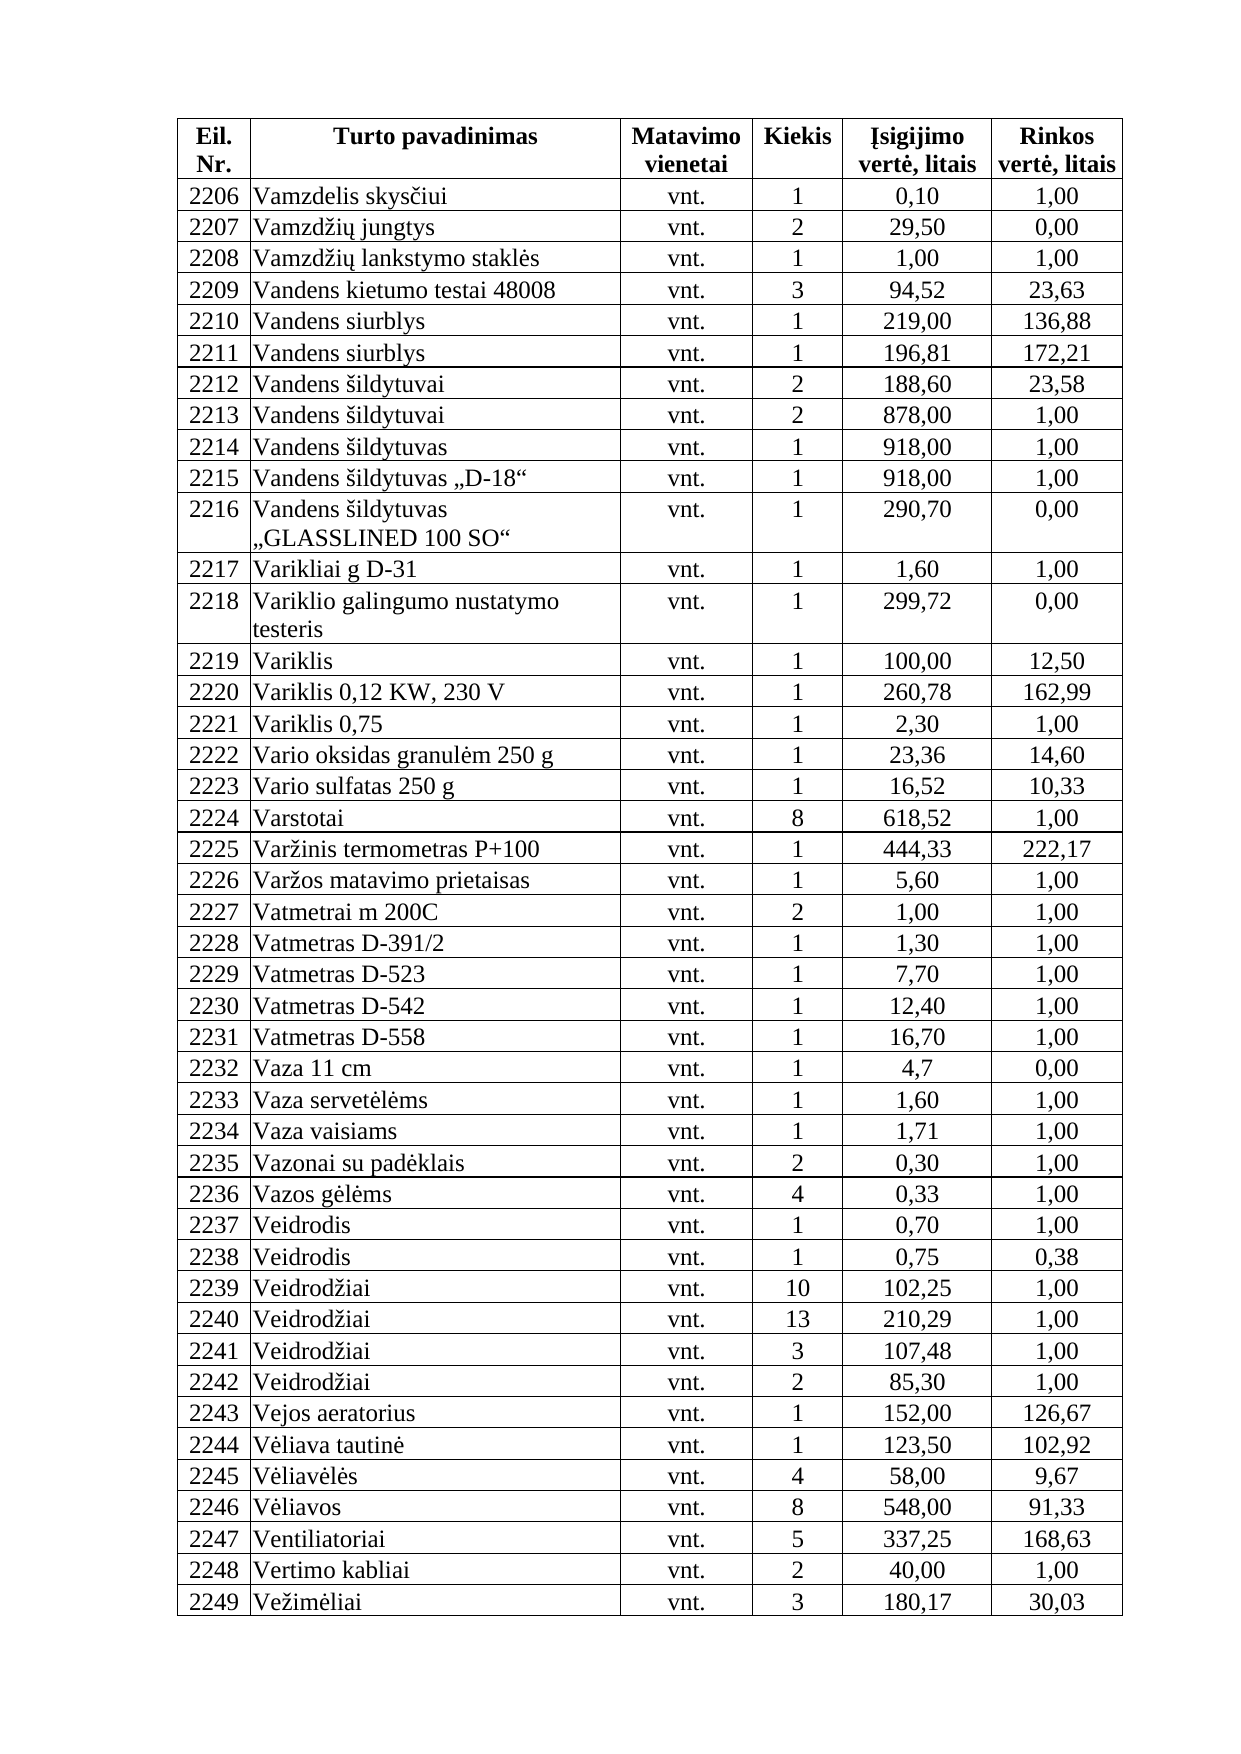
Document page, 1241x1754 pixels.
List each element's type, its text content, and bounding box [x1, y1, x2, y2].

table_cell 1 [753, 958, 842, 988]
table_cell vnt. [621, 895, 752, 926]
table_cell 85,30 [843, 1366, 991, 1396]
table_cell 1,00 [992, 1115, 1122, 1145]
table_cell 1 [753, 707, 842, 737]
table_cell 444,33 [843, 833, 991, 863]
table_cell vnt. [621, 676, 752, 706]
table_cell Varžos matavimo prietaisas [251, 864, 620, 894]
table_cell 1 [753, 1209, 842, 1239]
table_cell 23,36 [843, 739, 991, 769]
table_cell 1 [753, 989, 842, 1019]
table_cell 1 [753, 1083, 842, 1114]
table_cell 16,52 [843, 770, 991, 800]
table_cell 10 [753, 1271, 842, 1302]
table_cell 23,63 [992, 273, 1122, 304]
table_cell 1,71 [843, 1115, 991, 1145]
table_cell 1,00 [992, 430, 1122, 460]
table_cell 40,00 [843, 1554, 991, 1584]
table_cell vnt. [621, 368, 752, 398]
table_cell 337,25 [843, 1522, 991, 1553]
table_cell vnt. [621, 801, 752, 831]
table_cell 1,00 [992, 895, 1122, 926]
table_cell 219,00 [843, 305, 991, 335]
table_cell Veidrodžiai [251, 1271, 620, 1302]
table_cell 1 [753, 461, 842, 492]
table_cell 2224 [178, 801, 250, 831]
table_cell 58,00 [843, 1460, 991, 1490]
table_cell Vežimėliai [251, 1585, 620, 1615]
table_cell Vėliava tautinė [251, 1428, 620, 1458]
table_cell vnt. [621, 989, 752, 1019]
table_cell 1 [753, 305, 842, 335]
table_cell 188,60 [843, 368, 991, 398]
table_cell 100,00 [843, 644, 991, 675]
table_cell 2219 [178, 644, 250, 675]
table_header Eil. Nr. [178, 119, 250, 178]
table_cell 260,78 [843, 676, 991, 706]
table_cell 1 [753, 1397, 842, 1427]
table_cell 1,00 [992, 179, 1122, 209]
table_cell 1,00 [992, 1146, 1122, 1176]
table_cell Vazos gėlėms [251, 1178, 620, 1208]
table_cell Vaza servetėlėms [251, 1083, 620, 1114]
table_cell Vatmetras D-391/2 [251, 927, 620, 957]
table_cell 2220 [178, 676, 250, 706]
table_cell 2248 [178, 1554, 250, 1584]
table_cell 1 [753, 242, 842, 272]
table_cell vnt. [621, 399, 752, 429]
table_cell 2232 [178, 1052, 250, 1082]
table_cell Vandens šildytuvas „GLASSLINED 100 SO“ [251, 493, 620, 552]
table_cell 0,10 [843, 179, 991, 209]
table_cell 4,7 [843, 1052, 991, 1082]
table_cell 14,60 [992, 739, 1122, 769]
table_cell 1,00 [992, 461, 1122, 492]
table_cell 0,30 [843, 1146, 991, 1176]
table_cell 2 [753, 211, 842, 241]
table_cell vnt. [621, 1428, 752, 1458]
table_cell Variklio galingumo nustatymo testeris [251, 584, 620, 643]
table_cell 0,00 [992, 584, 1122, 643]
table_cell 7,70 [843, 958, 991, 988]
table_cell 2237 [178, 1209, 250, 1239]
table_cell Vaza 11 cm [251, 1052, 620, 1082]
table_cell vnt. [621, 242, 752, 272]
table_cell 0,70 [843, 1209, 991, 1239]
table_header Rinkos vertė, litais [992, 119, 1122, 178]
table_cell 2 [753, 368, 842, 398]
table_cell Varžinis termometras P+100 [251, 833, 620, 863]
table_cell Vėliavėlės [251, 1460, 620, 1490]
table_cell vnt. [621, 1460, 752, 1490]
table_cell 94,52 [843, 273, 991, 304]
table_cell vnt. [621, 1491, 752, 1521]
table_cell 1,00 [992, 1271, 1122, 1302]
table_cell 2212 [178, 368, 250, 398]
table_cell 0,00 [992, 493, 1122, 552]
table_cell 136,88 [992, 305, 1122, 335]
table_cell 1,00 [992, 1178, 1122, 1208]
table_cell 2215 [178, 461, 250, 492]
table_cell 2206 [178, 179, 250, 209]
table_cell 1 [753, 553, 842, 583]
table_cell vnt. [621, 1303, 752, 1333]
table_cell Veidrodis [251, 1209, 620, 1239]
table_cell 23,58 [992, 368, 1122, 398]
table_cell 1 [753, 927, 842, 957]
table_cell 2247 [178, 1522, 250, 1553]
table_cell 1 [753, 1115, 842, 1145]
table_cell 8 [753, 801, 842, 831]
table_cell vnt. [621, 1522, 752, 1553]
table_cell 2242 [178, 1366, 250, 1396]
table_cell 0,75 [843, 1240, 991, 1270]
table_cell vnt. [621, 1209, 752, 1239]
table_cell vnt. [621, 958, 752, 988]
table_cell Veidrodžiai [251, 1334, 620, 1364]
table_cell 2218 [178, 584, 250, 643]
table_cell 3 [753, 1334, 842, 1364]
table_cell 9,67 [992, 1460, 1122, 1490]
table_cell Variklis [251, 644, 620, 675]
table_cell 918,00 [843, 430, 991, 460]
table_cell Vandens šildytuvas „D-18“ [251, 461, 620, 492]
table_cell 2208 [178, 242, 250, 272]
table_cell 1 [753, 864, 842, 894]
table_cell 2228 [178, 927, 250, 957]
table_cell 1 [753, 644, 842, 675]
table_cell 1,00 [992, 1083, 1122, 1114]
table_cell vnt. [621, 336, 752, 366]
table_cell 5 [753, 1522, 842, 1553]
table_cell 2231 [178, 1021, 250, 1051]
table_cell 107,48 [843, 1334, 991, 1364]
table_cell 2221 [178, 707, 250, 737]
table_cell 290,70 [843, 493, 991, 552]
table_cell Vandens kietumo testai 48008 [251, 273, 620, 304]
table_cell 168,63 [992, 1522, 1122, 1553]
table_cell 1,30 [843, 927, 991, 957]
table_cell Vamzdelis skysčiui [251, 179, 620, 209]
table_cell vnt. [621, 305, 752, 335]
table_cell Vazonai su padėklais [251, 1146, 620, 1176]
table_cell Veidrodis [251, 1240, 620, 1270]
table_cell 1,00 [992, 1303, 1122, 1333]
table_cell 4 [753, 1460, 842, 1490]
table_cell 3 [753, 273, 842, 304]
table_cell 4 [753, 1178, 842, 1208]
table_cell 162,99 [992, 676, 1122, 706]
table_cell Vatmetrai m 200C [251, 895, 620, 926]
table_cell 2214 [178, 430, 250, 460]
table_cell 2222 [178, 739, 250, 769]
table_cell vnt. [621, 927, 752, 957]
table_cell 2 [753, 895, 842, 926]
table_cell 2226 [178, 864, 250, 894]
table_cell 2233 [178, 1083, 250, 1114]
table_cell 2249 [178, 1585, 250, 1615]
table_cell vnt. [621, 833, 752, 863]
table_cell 126,67 [992, 1397, 1122, 1427]
table_cell Varstotai [251, 801, 620, 831]
table_cell Vėliavos [251, 1491, 620, 1521]
table_cell 1,00 [992, 1021, 1122, 1051]
table_cell 1,00 [843, 895, 991, 926]
table_cell 2225 [178, 833, 250, 863]
table_cell 1 [753, 336, 842, 366]
table_header Kiekis [753, 119, 842, 178]
table_cell 0,00 [992, 211, 1122, 241]
table_cell vnt. [621, 1178, 752, 1208]
table_cell vnt. [621, 430, 752, 460]
table_cell vnt. [621, 461, 752, 492]
table_cell Vejos aeratorius [251, 1397, 620, 1427]
table_cell 1,00 [992, 801, 1122, 831]
table_cell 1 [753, 430, 842, 460]
table_cell vnt. [621, 1554, 752, 1584]
table_cell vnt. [621, 179, 752, 209]
table_cell 1 [753, 179, 842, 209]
table_cell 12,40 [843, 989, 991, 1019]
table_cell 1,00 [992, 1554, 1122, 1584]
table_cell 2,30 [843, 707, 991, 737]
table_cell 1,00 [843, 242, 991, 272]
table_cell 0,33 [843, 1178, 991, 1208]
table_cell 196,81 [843, 336, 991, 366]
table_cell 2 [753, 399, 842, 429]
table_cell 2230 [178, 989, 250, 1019]
table_cell 1 [753, 493, 842, 552]
table_cell 878,00 [843, 399, 991, 429]
table_cell vnt. [621, 1021, 752, 1051]
table_cell 2229 [178, 958, 250, 988]
table_cell 1,00 [992, 707, 1122, 737]
table_cell 2240 [178, 1303, 250, 1333]
table_cell vnt. [621, 493, 752, 552]
table_cell Vandens šildytuvai [251, 399, 620, 429]
table_cell Vertimo kabliai [251, 1554, 620, 1584]
table_cell 2216 [178, 493, 250, 552]
table_cell 1,00 [992, 1366, 1122, 1396]
table_cell 2213 [178, 399, 250, 429]
table_cell 2241 [178, 1334, 250, 1364]
table_cell 1,00 [992, 399, 1122, 429]
table_cell vnt. [621, 1115, 752, 1145]
table_cell 102,92 [992, 1428, 1122, 1458]
table_cell vnt. [621, 739, 752, 769]
table_cell 30,03 [992, 1585, 1122, 1615]
table_cell 1,00 [992, 1209, 1122, 1239]
table_cell 3 [753, 1585, 842, 1615]
table_cell 299,72 [843, 584, 991, 643]
table_cell 172,21 [992, 336, 1122, 366]
table_cell vnt. [621, 1146, 752, 1176]
table_cell 1 [753, 770, 842, 800]
table_cell Variklis 0,75 [251, 707, 620, 737]
table_cell 102,25 [843, 1271, 991, 1302]
table_cell 210,29 [843, 1303, 991, 1333]
table_cell Vario oksidas granulėm 250 g [251, 739, 620, 769]
table_cell vnt. [621, 707, 752, 737]
table_cell 1 [753, 1021, 842, 1051]
table_cell 1,60 [843, 553, 991, 583]
table_cell 1 [753, 833, 842, 863]
table_cell Variklis 0,12 KW, 230 V [251, 676, 620, 706]
table_cell 2245 [178, 1460, 250, 1490]
table_cell vnt. [621, 584, 752, 643]
table_cell 2227 [178, 895, 250, 926]
table_cell 2236 [178, 1178, 250, 1208]
table_cell vnt. [621, 1334, 752, 1364]
table_cell vnt. [621, 1083, 752, 1114]
table_cell 123,50 [843, 1428, 991, 1458]
table_cell 1,00 [992, 242, 1122, 272]
table_cell 1,00 [992, 989, 1122, 1019]
table_cell vnt. [621, 553, 752, 583]
table_cell Vario sulfatas 250 g [251, 770, 620, 800]
table_cell 2 [753, 1366, 842, 1396]
table_cell 152,00 [843, 1397, 991, 1427]
table_cell 918,00 [843, 461, 991, 492]
table_cell 2209 [178, 273, 250, 304]
table_cell 2239 [178, 1271, 250, 1302]
table_cell 1 [753, 676, 842, 706]
table_cell vnt. [621, 644, 752, 675]
table_cell Vamzdžių lankstymo staklės [251, 242, 620, 272]
table_cell Vandens siurblys [251, 336, 620, 366]
table_cell Vamzdžių jungtys [251, 211, 620, 241]
table_cell vnt. [621, 1240, 752, 1270]
table_cell 2210 [178, 305, 250, 335]
table_cell Vandens šildytuvas [251, 430, 620, 460]
table_cell 2207 [178, 211, 250, 241]
table_cell 8 [753, 1491, 842, 1521]
table_cell Vatmetras D-558 [251, 1021, 620, 1051]
table_cell 91,33 [992, 1491, 1122, 1521]
table_cell vnt. [621, 864, 752, 894]
table_cell 1,00 [992, 927, 1122, 957]
table_cell 2235 [178, 1146, 250, 1176]
table_cell 1 [753, 584, 842, 643]
table_cell 12,50 [992, 644, 1122, 675]
table_cell 1 [753, 739, 842, 769]
table_cell 2223 [178, 770, 250, 800]
table_cell vnt. [621, 1397, 752, 1427]
table_cell 1 [753, 1052, 842, 1082]
table_cell Varikliai g D-31 [251, 553, 620, 583]
table_cell 1,00 [992, 1334, 1122, 1364]
table_cell 2217 [178, 553, 250, 583]
table_cell 29,50 [843, 211, 991, 241]
table_cell vnt. [621, 1585, 752, 1615]
table_cell 2244 [178, 1428, 250, 1458]
table_cell Vatmetras D-542 [251, 989, 620, 1019]
table_cell 16,70 [843, 1021, 991, 1051]
table_header Matavimo vienetai [621, 119, 752, 178]
table_cell 2 [753, 1554, 842, 1584]
table_cell Vandens siurblys [251, 305, 620, 335]
table_cell 1 [753, 1428, 842, 1458]
table_cell 548,00 [843, 1491, 991, 1521]
table_cell 180,17 [843, 1585, 991, 1615]
table_cell vnt. [621, 211, 752, 241]
table_cell vnt. [621, 1366, 752, 1396]
table_cell Vatmetras D-523 [251, 958, 620, 988]
table_cell Veidrodžiai [251, 1366, 620, 1396]
table_cell Vaza vaisiams [251, 1115, 620, 1145]
table_cell 1 [753, 1240, 842, 1270]
table_cell 2246 [178, 1491, 250, 1521]
table_cell vnt. [621, 1052, 752, 1082]
table_cell 1,00 [992, 864, 1122, 894]
table_header Turto pavadinimas [251, 119, 620, 178]
table_cell 0,38 [992, 1240, 1122, 1270]
table_cell 5,60 [843, 864, 991, 894]
table_cell 1,00 [992, 553, 1122, 583]
table_cell 2243 [178, 1397, 250, 1427]
table_cell 2 [753, 1146, 842, 1176]
table_cell 0,00 [992, 1052, 1122, 1082]
table_cell 10,33 [992, 770, 1122, 800]
table_cell 1,00 [992, 958, 1122, 988]
table_cell vnt. [621, 770, 752, 800]
table_header Įsigijimo vertė, litais [843, 119, 991, 178]
table_cell 2211 [178, 336, 250, 366]
table_cell 618,52 [843, 801, 991, 831]
table_cell 1,60 [843, 1083, 991, 1114]
table_cell 13 [753, 1303, 842, 1333]
table_cell Vandens šildytuvai [251, 368, 620, 398]
table_cell Veidrodžiai [251, 1303, 620, 1333]
table_cell vnt. [621, 1271, 752, 1302]
table_cell Ventiliatoriai [251, 1522, 620, 1553]
table_cell 2234 [178, 1115, 250, 1145]
table_cell 222,17 [992, 833, 1122, 863]
table_cell vnt. [621, 273, 752, 304]
table_cell 2238 [178, 1240, 250, 1270]
